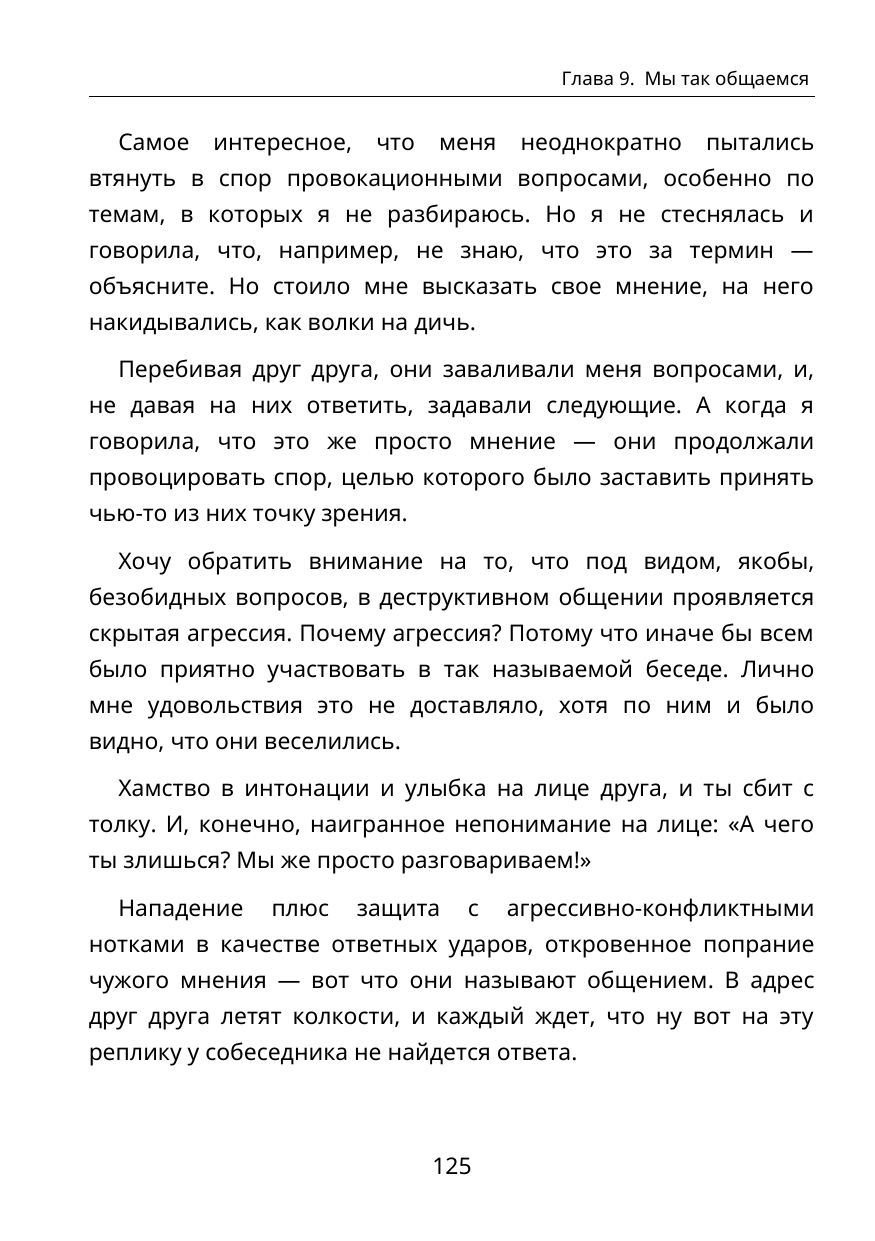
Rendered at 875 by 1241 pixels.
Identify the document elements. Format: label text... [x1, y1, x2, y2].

text Перебивая друг друга, они заваливали меня вопросами, и, не давая на них ответить, задавали следующие. А когда я говорила, что это же просто мнение — они продолжали провоцировать спор, целью которого было заставить принять чью-то из них точку зрения. [88, 353, 815, 528]
text Хамство в интонации и улыбка на лице друга, и ты сбит с толку. И, конечно, наигранное непонимание на лице: «А чего ты злишься? Мы же просто разговариваем!» [88, 772, 815, 875]
text Нападение плюс защита с агрессивно-конфликтными нотками в качестве ответных ударов, откровенное попрание чужого мнения — вот что они называют общением. В адрес друг друга летят колкости, и каждый ждет, что ну вот на эту реплику у собеседника не найдется ответа. [88, 892, 815, 1067]
text Самое интересное, что меня неоднократно пытались втянуть в спор провокационными вопросами, особенно по темам, в которых я не разбираюсь. Но я не стеснялась и говорила, что, например, не знаю, что это за термин — объясните. Но стоило мне высказать свое мнение, на него накидывались, как волки на дичь. [88, 126, 815, 337]
text Хочу обратить внимание на то, что под видом, якобы, безобидных вопросов, в деструктивном общении проявляется скрытая агрессия. Почему агрессия? Потому что иначе бы всем было приятно участвовать в так называемой беседе. Лично мне удовольствия это не доставляло, хотя по ним и было видно, что они веселились. [88, 545, 815, 756]
